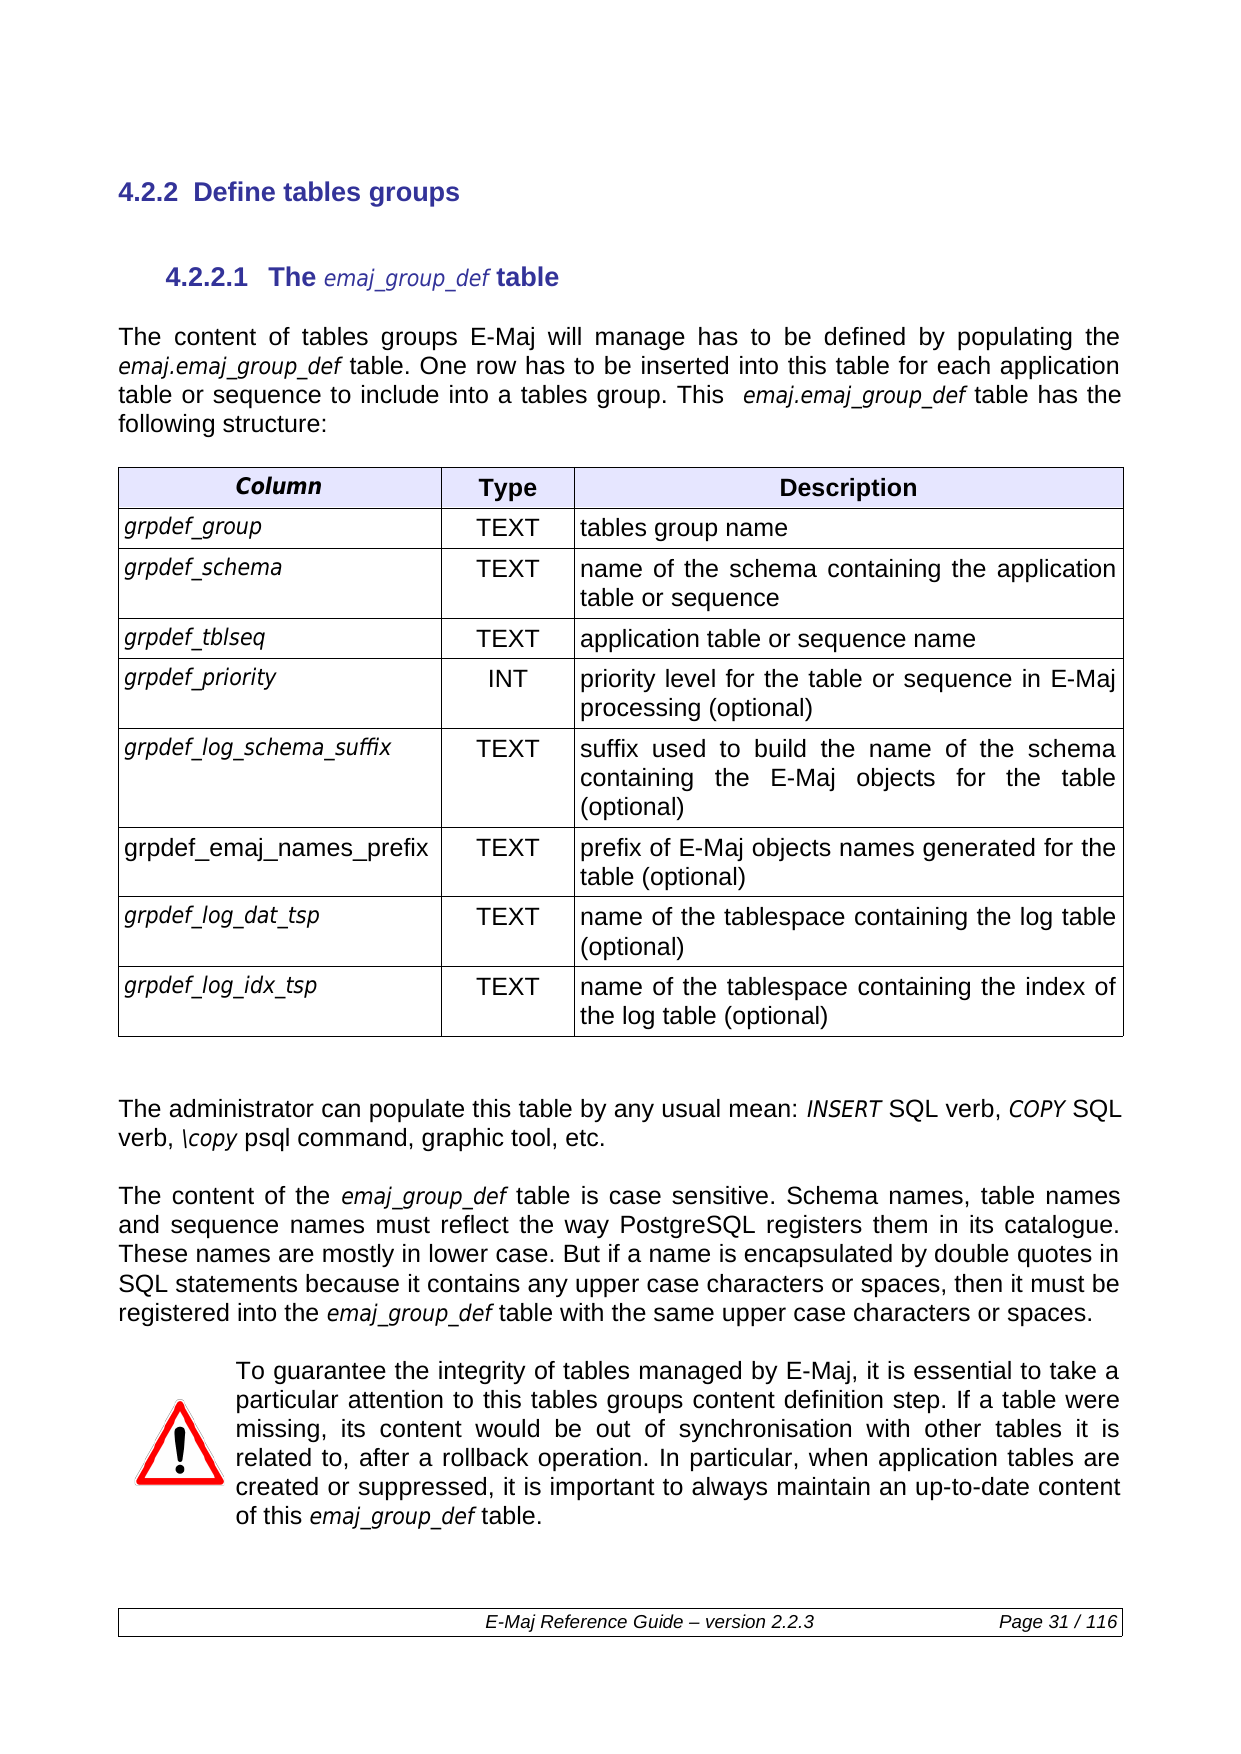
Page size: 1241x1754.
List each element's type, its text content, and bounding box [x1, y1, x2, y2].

table_cell INT [442, 659, 574, 728]
text The content of tables groups E-Maj will manage has to be defined by populating the emaj.emaj_group_def table. One row has to be inserted into this table for each application table or sequence to include into a tables group. This emaj.emaj_group_def table has the following structure: [118, 321, 1122, 438]
table_header Column [119, 468, 441, 507]
table_header Type [442, 468, 574, 507]
table_cell name of the tablespace containing the log table (optional) [575, 897, 1123, 966]
table_cell application table or sequence name [575, 619, 1123, 658]
table_cell TEXT [442, 509, 574, 548]
table_cell TEXT [442, 828, 574, 896]
table_header Description [575, 468, 1123, 507]
table_cell TEXT [442, 967, 574, 1036]
picture [134, 1399, 225, 1486]
table_cell grpdef_emaj_names_prefix [119, 828, 441, 896]
table_cell grpdef_schema [119, 549, 441, 618]
table_cell TEXT [442, 729, 574, 827]
table_cell priority level for the table or sequence in E-Maj processing (optional) [575, 659, 1123, 728]
table_cell name of the tablespace containing the index of the log table (optional) [575, 967, 1123, 1036]
text The content of the emaj_group_def table is case sensitive. Schema names, table names and sequence names must reflect the way PostgreSQL registers them in its catalogue. These names are mostly in lower case. But if a name is encapsulated by double quotes in SQL statements because it contains any upper case characters or spaces, then it must be registered into the emaj_group_def table with the same upper case characters or spaces. [118, 1181, 1122, 1327]
subtitle The emaj_group_def table [165, 261, 1122, 292]
subtitle Define tables groups [118, 176, 1122, 207]
text The administrator can populate this table by any usual mean: INSERT SQL verb, COPY SQL verb, \copy psql command, graphic tool, etc. [118, 1094, 1122, 1152]
table_cell name of the schema containing the application table or sequence [575, 549, 1123, 618]
table_cell tables group name [575, 509, 1123, 548]
text To guarantee the integrity of tables managed by E-Maj, it is essential to take a particular attention to this tables groups content definition step. If a table were missing, its content would be out of synchronisation with other tables it is related to, after a rollback operation. In particular, when application tables are created or suppressed, it is important to always maintain an up-to-date content of this emaj_group_def table. [235, 1356, 1122, 1530]
table_cell TEXT [442, 549, 574, 618]
table_cell grpdef_tblseq [119, 619, 441, 658]
table_cell grpdef_group [119, 509, 441, 548]
table_cell suffix used to build the name of the schema containing the E-Maj objects for the table (optional) [575, 729, 1123, 827]
table_cell grpdef_log_schema_suffix [119, 729, 441, 827]
table_cell TEXT [442, 897, 574, 966]
table_cell prefix of E-Maj objects names generated for the table (optional) [575, 828, 1123, 896]
table_cell TEXT [442, 619, 574, 658]
table_cell grpdef_log_idx_tsp [119, 967, 441, 1036]
table_cell grpdef_priority [119, 659, 441, 728]
table_cell grpdef_log_dat_tsp [119, 897, 441, 966]
